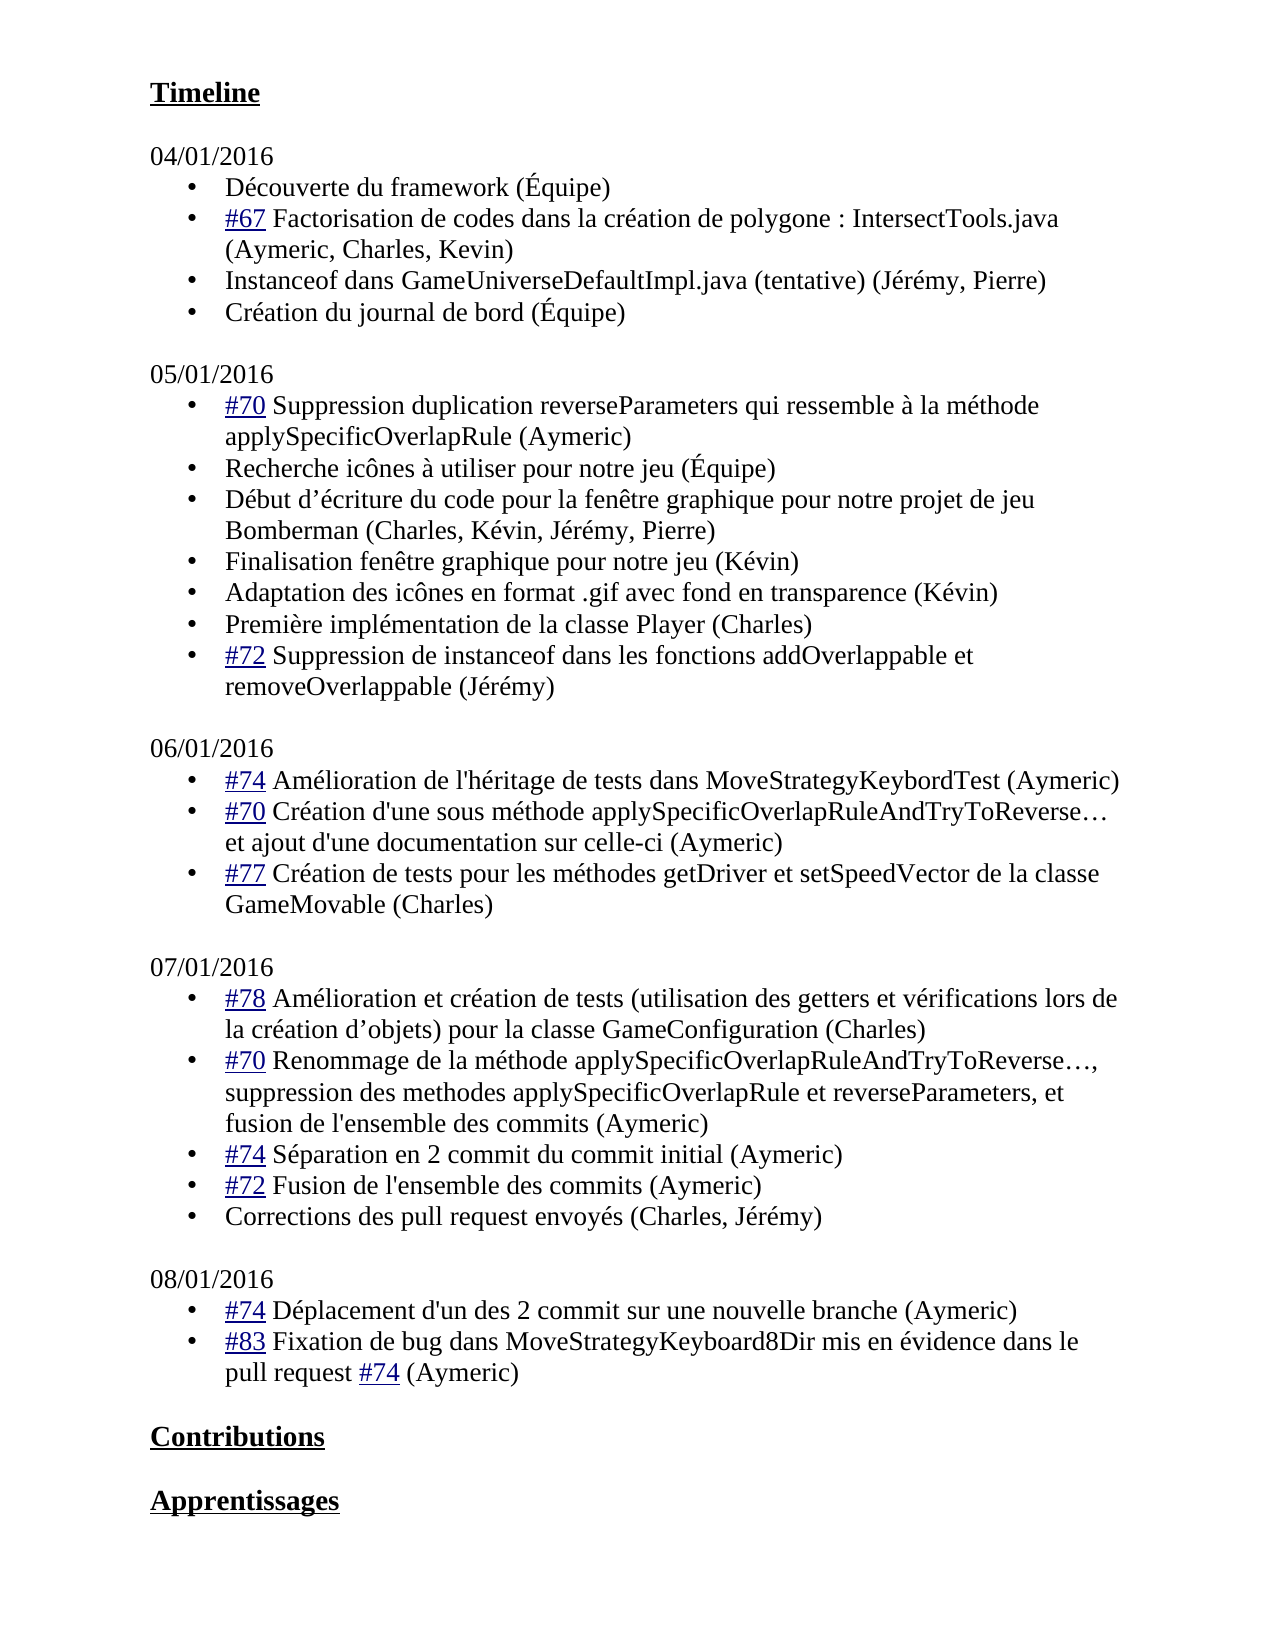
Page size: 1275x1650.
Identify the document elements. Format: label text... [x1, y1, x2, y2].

list Adaptation des icônes en format .gif avec fond en transparence (Kévin) [187, 577, 1125, 608]
text 04/01/2016 [150, 140, 1125, 171]
list Création du journal de bord (Équipe) [187, 296, 1125, 327]
list Recherche icônes à utiliser pour notre jeu (Équipe) [187, 452, 1125, 483]
list Début d’écriture du code pour la fenêtre graphique pour notre projet de jeu Bomberman (Charles, Kévin, Jérémy, Pierre) [187, 483, 1125, 545]
text Timeline [150, 75, 1125, 108]
list #78 Amélioration et création de tests (utilisation des getters et vérifications lors de la création d’objets) pour la classe GameConfiguration (Charles) [187, 982, 1125, 1044]
list Instanceof dans GameUniverseDefaultImpl.java (tentative) (Jérémy, Pierre) [187, 264, 1125, 296]
list #67 Factorisation de codes dans la création de polygone : IntersectTools.java (Aymeric, Charles, Kevin) [187, 202, 1125, 264]
text Contributions [150, 1419, 1125, 1452]
list #70 Renommage de la méthode applySpecificOverlapRuleAndTryToReverse…, suppression des methodes applySpecificOverlapRule et reverseParameters, et fusion de l'ensemble des commits (Aymeric) [187, 1044, 1125, 1138]
list #74 Séparation en 2 commit du commit initial (Aymeric) [187, 1138, 1125, 1169]
list Finalisation fenêtre graphique pour notre jeu (Kévin) [187, 545, 1125, 577]
list #72 Fusion de l'ensemble des commits (Aymeric) [187, 1169, 1125, 1201]
list #77 Création de tests pour les méthodes getDriver et setSpeedVector de la classe GameMovable (Charles) [187, 857, 1125, 920]
text 06/01/2016 [150, 733, 1125, 764]
list Découverte du framework (Équipe) [187, 171, 1125, 202]
list #74 Déplacement d'un des 2 commit sur une nouvelle branche (Aymeric) [187, 1294, 1125, 1325]
list #74 Amélioration de l'héritage de tests dans MoveStrategyKeybordTest (Aymeric) [187, 764, 1125, 795]
list #70 Création d'une sous méthode applySpecificOverlapRuleAndTryToReverse… et ajout d'une documentation sur celle-ci (Aymeric) [187, 795, 1125, 857]
text 07/01/2016 [150, 951, 1125, 982]
list #72 Suppression de instanceof dans les fonctions addOverlappable et removeOverlappable (Jérémy) [187, 639, 1125, 701]
list Première implémentation de la classe Player (Charles) [187, 608, 1125, 639]
list Corrections des pull request envoyés (Charles, Jérémy) [187, 1201, 1125, 1232]
text 05/01/2016 [150, 358, 1125, 389]
text Apprentissages [150, 1483, 1125, 1517]
list #70 Suppression duplication reverseParameters qui ressemble à la méthode applySpecificOverlapRule (Aymeric) [187, 389, 1125, 452]
list #83 Fixation de bug dans MoveStrategyKeyboard8Dir mis en évidence dans le pull request #74 (Aymeric) [187, 1325, 1125, 1388]
text 08/01/2016 [150, 1263, 1125, 1294]
